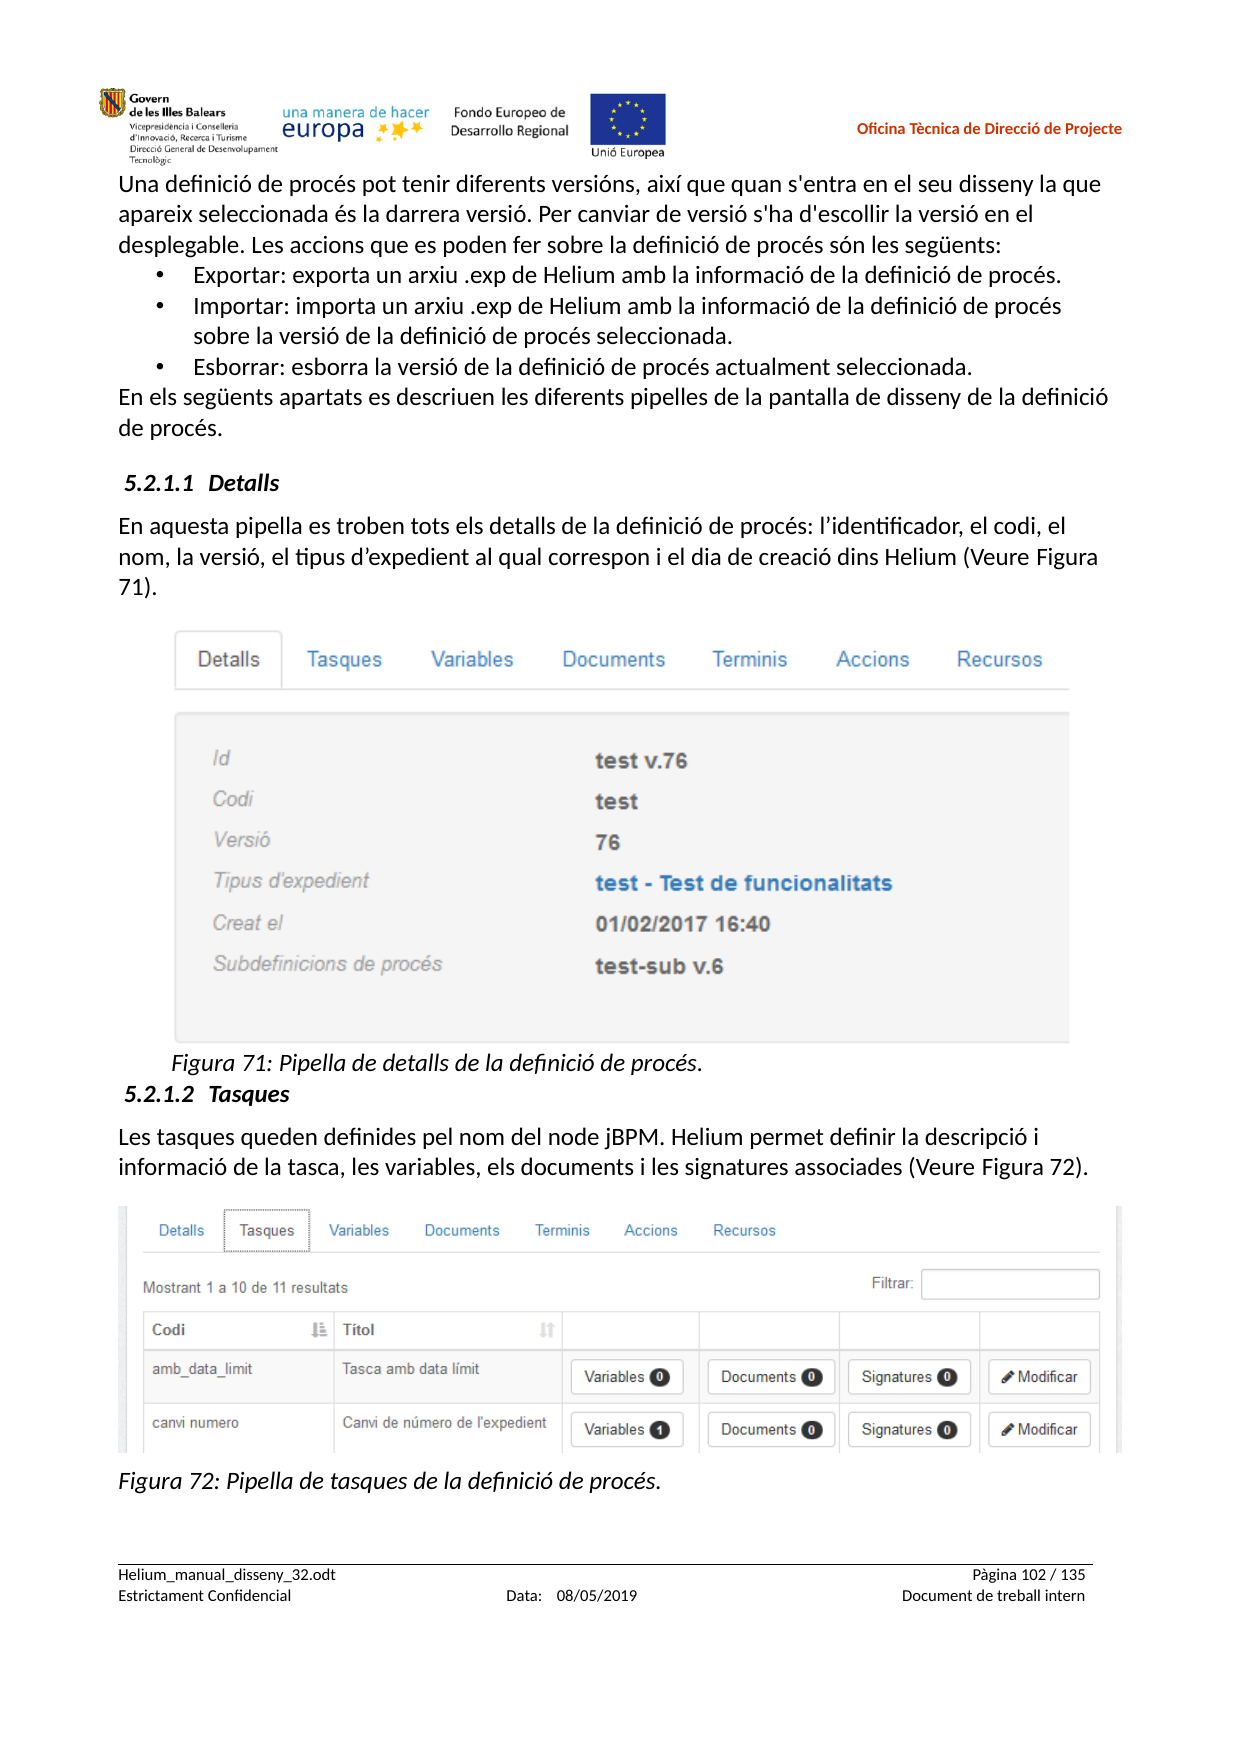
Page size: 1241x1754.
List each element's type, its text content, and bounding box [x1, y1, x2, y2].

subtitle [171, 614, 1069, 627]
text En aquesta pipella es troben tots els detalls de la definició de procés: l’identificador, el codi, el nom, la versió, el tipus d’expedient al qual correspon i el dia de creació dins Helium (Veure Figura 71). [118, 510, 1122, 602]
subtitle Detalls [118, 468, 1122, 498]
text Figura 71: Pipella de detalls de la definició de procés. [171, 1048, 1069, 1078]
list Esborrar: esborra la versió de la definició de procés actualment seleccionada. [156, 351, 1122, 382]
text En els següents apartats es descriuen les diferents pipelles de la pantalla de disseny de la definició de procés. [118, 382, 1122, 443]
picture [99, 87, 668, 166]
text Figura 72: Pipella de tasques de la definició de procés. [118, 1453, 1122, 1496]
text Una definició de procés pot tenir diferents versións, així que quan s'entra en el seu disseny la que apareix seleccionada és la darrera versió. Per canviar de versió s'ha d'escollir la versió en el desplegable. Les accions que es poden fer sobre la definició de procés són les següents: [118, 168, 1122, 259]
list Importar: importa un arxiu .exp de Helium amb la informació de la definició de procés sobre la versió de la definició de procés seleccionada. [156, 290, 1122, 351]
picture [171, 627, 1070, 1048]
picture [118, 1206, 1123, 1453]
text Les tasques queden definides pel nom del node jBPM. Helium permet definir la descripció i informació de la tasca, les variables, els documents i les signatures associades (Veure Figura 72). [118, 1121, 1122, 1182]
list Exportar: exporta un arxiu .exp de Helium amb la informació de la definició de procés. [156, 259, 1122, 290]
subtitle Tasques [118, 1045, 1122, 1108]
